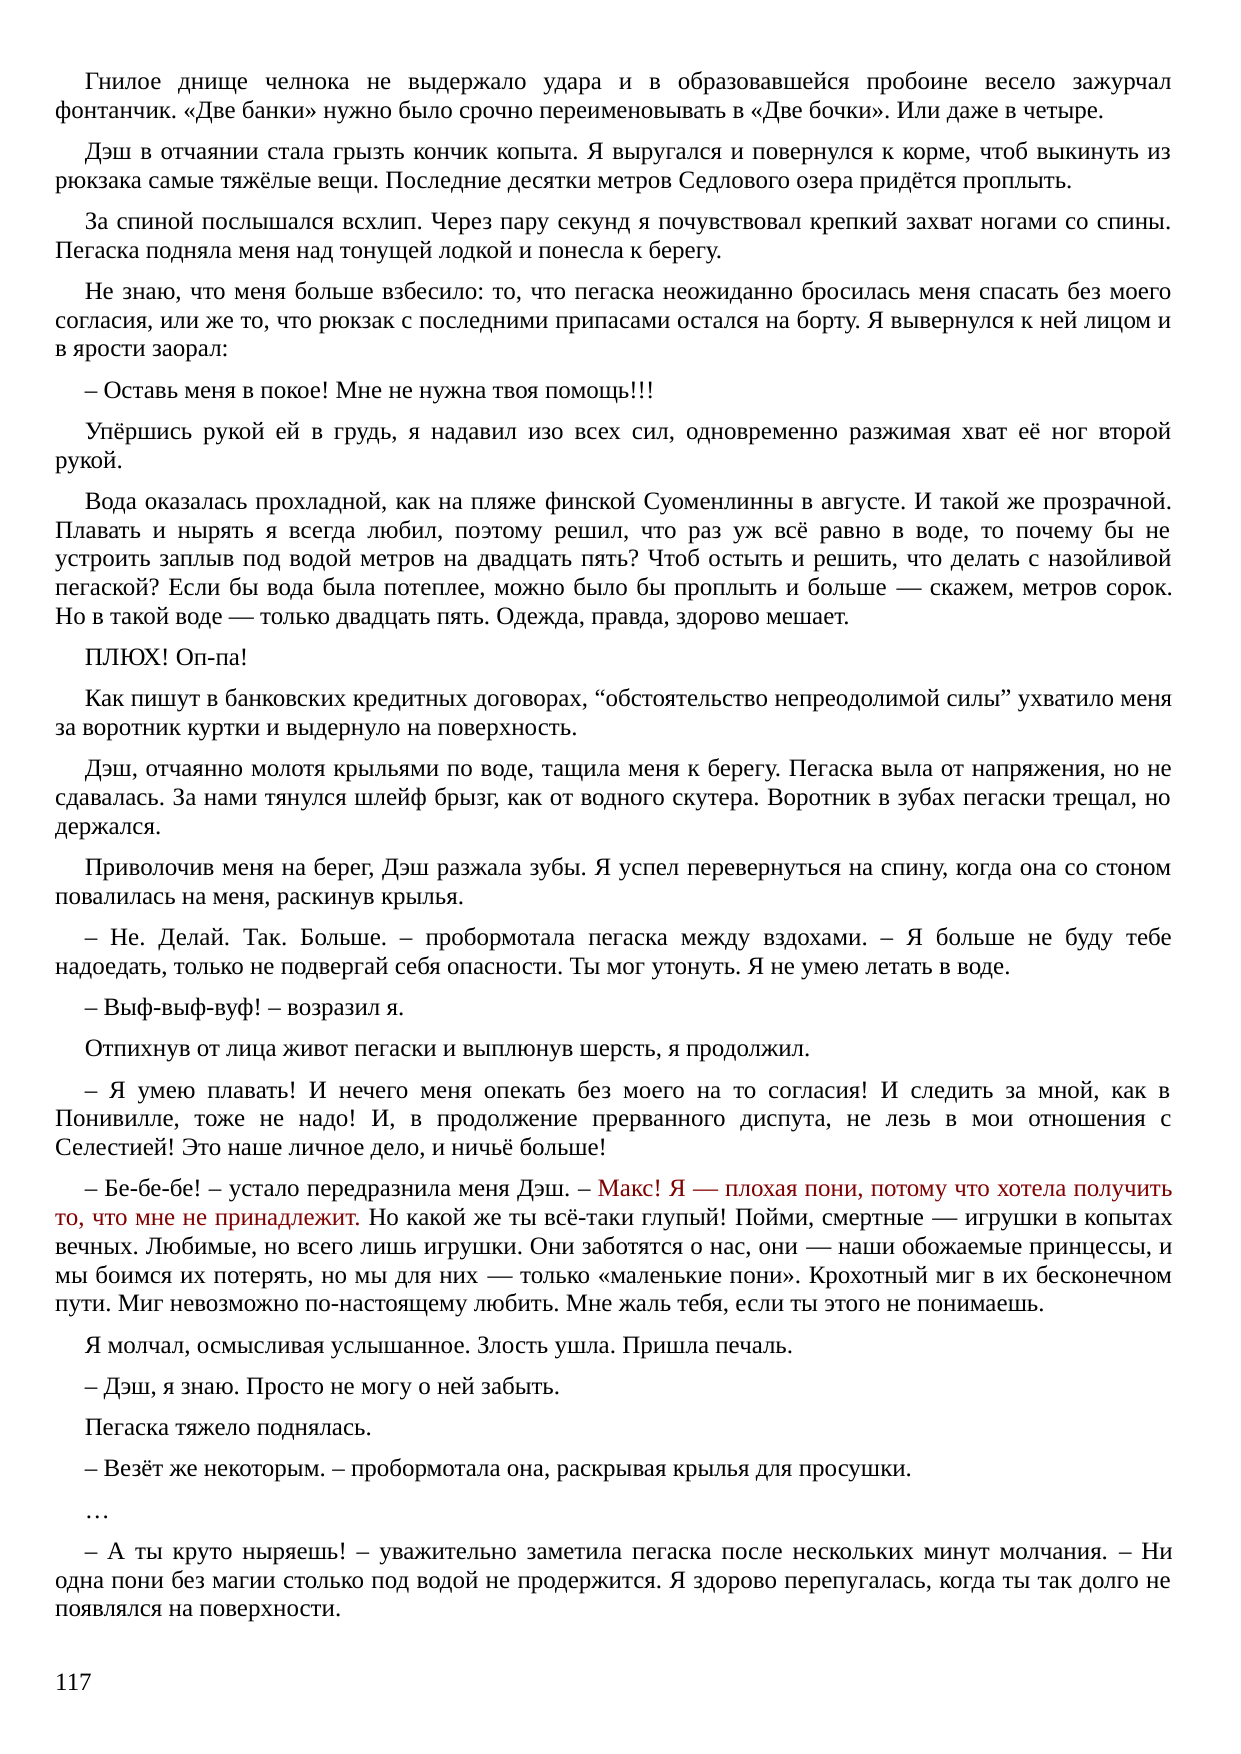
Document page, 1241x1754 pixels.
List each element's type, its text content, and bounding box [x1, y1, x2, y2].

text – Дэш, я знаю. Просто не могу о ней забыть. [55, 1371, 1173, 1400]
text Гнилое днище челнока не выдержало удара и в образовавшейся пробоине весело зажурчал фонтанчик. «Две банки» нужно было срочно переименовывать в «Две бочки». Или даже в четыре. [55, 66, 1173, 123]
text – Выф-выф-вуф! – возразил я. [55, 992, 1173, 1021]
text Дэш, отчаянно молотя крыльями по воде, тащила меня к берегу. Пегаска выла от напряжения, но не сдавалась. За нами тянулся шлейф брызг, как от водного скутера. Воротник в зубах пегаски трещал, но держался. [55, 753, 1173, 840]
text … [55, 1495, 1173, 1523]
text Я молчал, осмысливая услышанное. Злость ушла. Пришла печаль. [55, 1330, 1173, 1358]
text – Бе-бе-бе! – устало передразнила меня Дэш. – Макс! Я — плохая пони, потому что хотела получить то, что мне не принадлежит. Но какой же ты всё-таки глупый! Пойми, смертные — игрушки в копытах вечных. Любимые, но всего лишь игрушки. Они заботятся о нас, они — наши обожаемые принцессы, и мы боимся их потерять, но мы для них — только «маленькие пони». Крохотный миг в их бесконечном пути. Миг невозможно по-настоящему любить. Мне жаль тебя, если ты этого не понимаешь. [55, 1173, 1173, 1317]
text Отпихнув от лица живот пегаски и выплюнув шерсть, я продолжил. [55, 1033, 1173, 1062]
text Пегаска тяжело поднялась. [55, 1412, 1173, 1441]
text – Везёт же некоторым. – пробормотала она, раскрывая крылья для просушки. [55, 1453, 1173, 1482]
text – Я умею плавать! И нечего меня опекать без моего на то согласия! И следить за мной, как в Понивилле, тоже не надо! И, в продолжение прерванного диспута, не лезь в мои отношения с Селестией! Это наше личное дело, и ничьё больше! [55, 1075, 1173, 1161]
text Вода оказалась прохладной, как на пляже финской Суоменлинны в августе. И такой же прозрачной. Плавать и нырять я всегда любил, поэтому решил, что раз уж всё равно в воде, то почему бы не устроить заплыв под водой метров на двадцать пять? Чтоб остыть и решить, что делать с назойливой пегаской? Если бы вода была потеплее, можно было бы проплыть и больше — скажем, метров сорок. Но в такой воде — только двадцать пять. Одежда, правда, здорово мешает. [55, 486, 1173, 630]
text Упёршись рукой ей в грудь, я надавил изо всех сил, одновременно разжимая хват её ног второй рукой. [55, 416, 1173, 473]
text – Не. Делай. Так. Больше. – пробормотала пегаска между вздохами. – Я больше не буду тебе надоедать, только не подвергай себя опасности. Ты мог утонуть. Я не умею летать в воде. [55, 922, 1173, 980]
text – А ты круто ныряешь! – уважительно заметила пегаска после нескольких минут молчания. – Ни одна пони без магии столько под водой не продержится. Я здорово перепугалась, когда ты так долго не появлялся на поверхности. [55, 1536, 1173, 1622]
text – Оставь меня в покое! Мне не нужна твоя помощь!!! [55, 375, 1173, 403]
text Дэш в отчаянии стала грызть кончик копыта. Я выругался и повернулся к корме, чтоб выкинуть из рюкзака самые тяжёлые вещи. Последние десятки метров Седлового озера придётся проплыть. [55, 136, 1173, 193]
text Не знаю, что меня больше взбесило: то, что пегаска неожиданно бросилась меня спасать без моего согласия, или же то, что рюкзак с последними припасами остался на борту. Я вывернулся к ней лицом и в ярости заорал: [55, 276, 1173, 362]
text Как пишут в банковских кредитных договорах, “обстоятельство непреодолимой силы” ухватило меня за воротник куртки и выдернуло на поверхность. [55, 683, 1173, 741]
text ПЛЮХ! Оп-па! [55, 642, 1173, 671]
text За спиной послышался всхлип. Через пару секунд я почувствовал крепкий захват ногами со спины. Пегаска подняла меня над тонущей лодкой и понесла к берегу. [55, 206, 1173, 263]
text Приволочив меня на берег, Дэш разжала зубы. Я успел перевернуться на спину, когда она со стоном повалилась на меня, раскинув крылья. [55, 852, 1173, 910]
